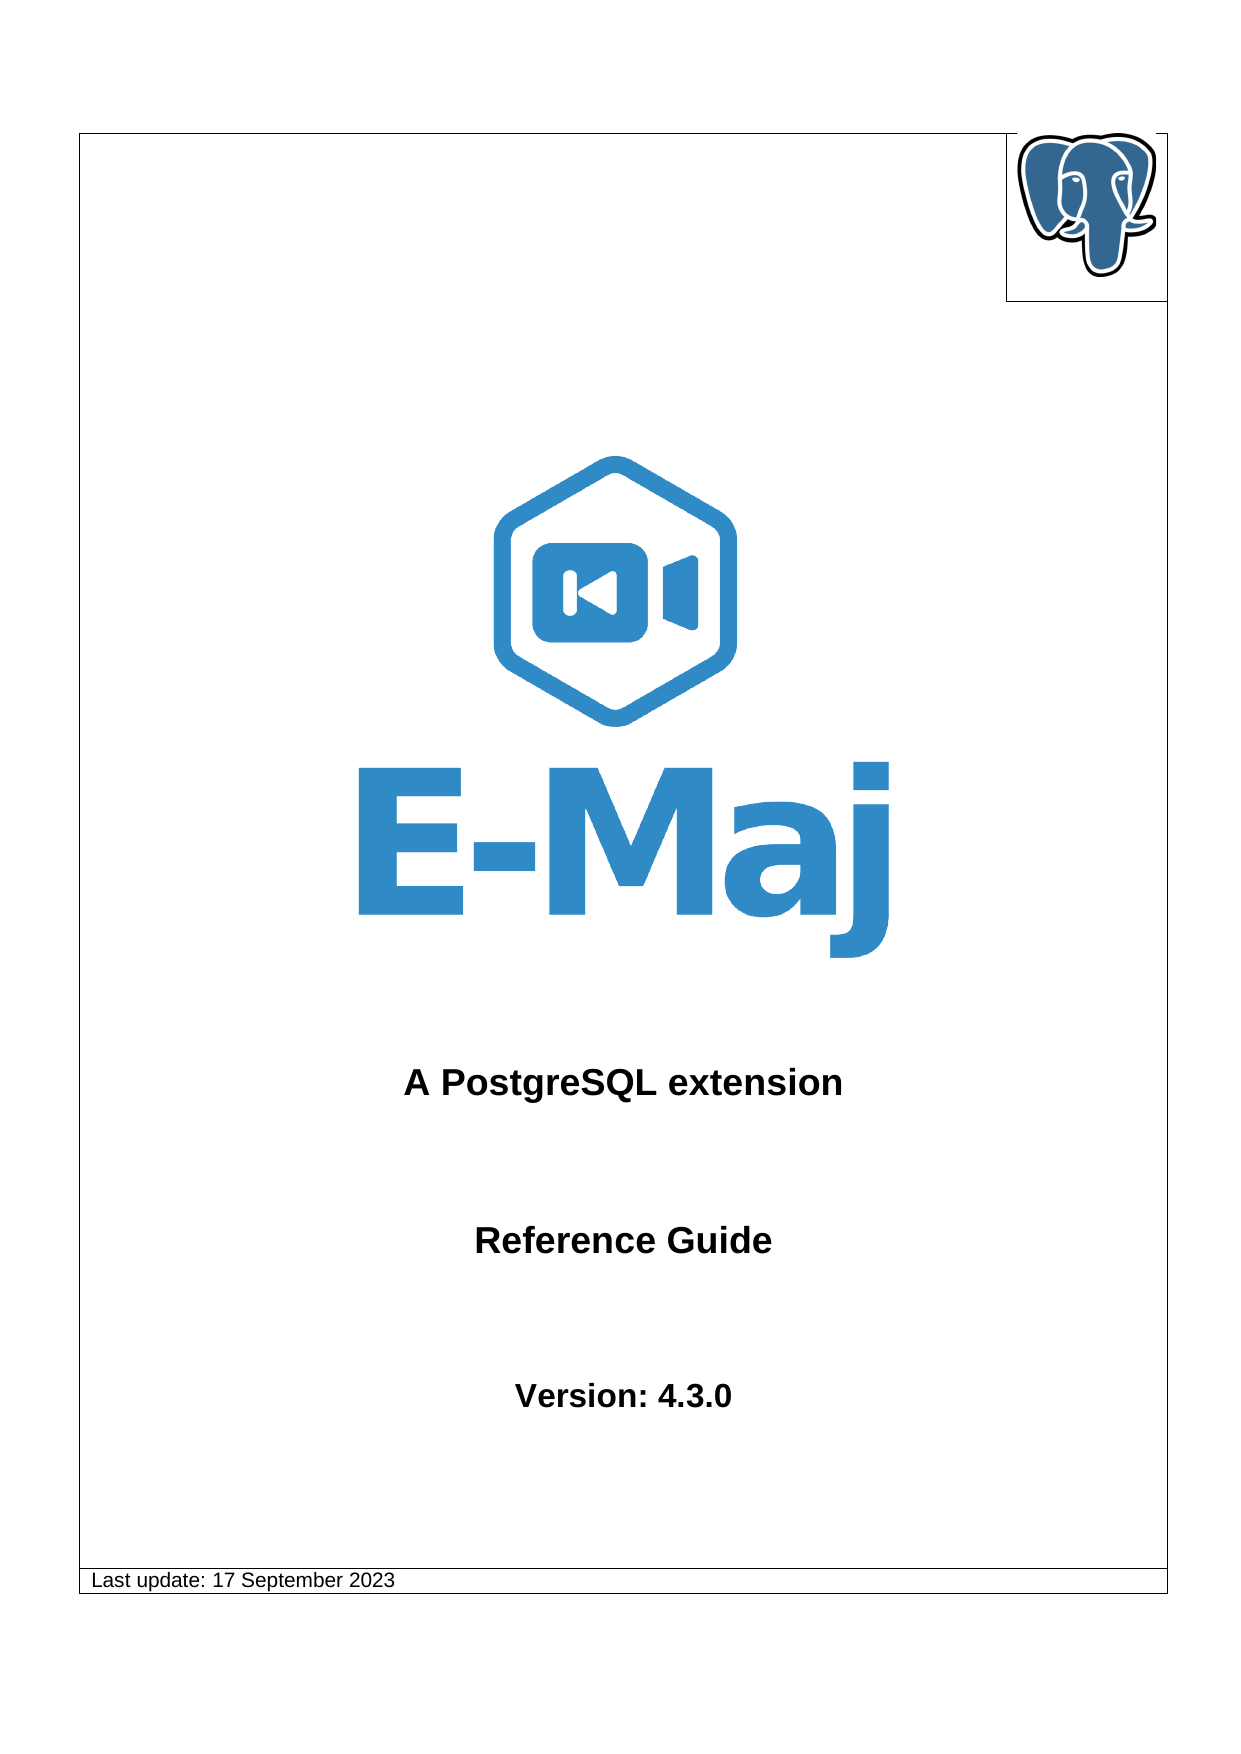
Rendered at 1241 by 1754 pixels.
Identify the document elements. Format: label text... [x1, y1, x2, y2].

picture [1017, 133, 1157, 277]
table_header [1007, 134, 1167, 301]
table_header [80, 134, 1006, 301]
table_cell A PostgreSQL extension Reference Guide Version: 4.3.0 [80, 959, 1167, 1567]
table_cell [80, 301, 1167, 958]
table_cell Last update: 17 September 2023 [80, 1569, 1167, 1592]
picture [357, 455, 890, 959]
